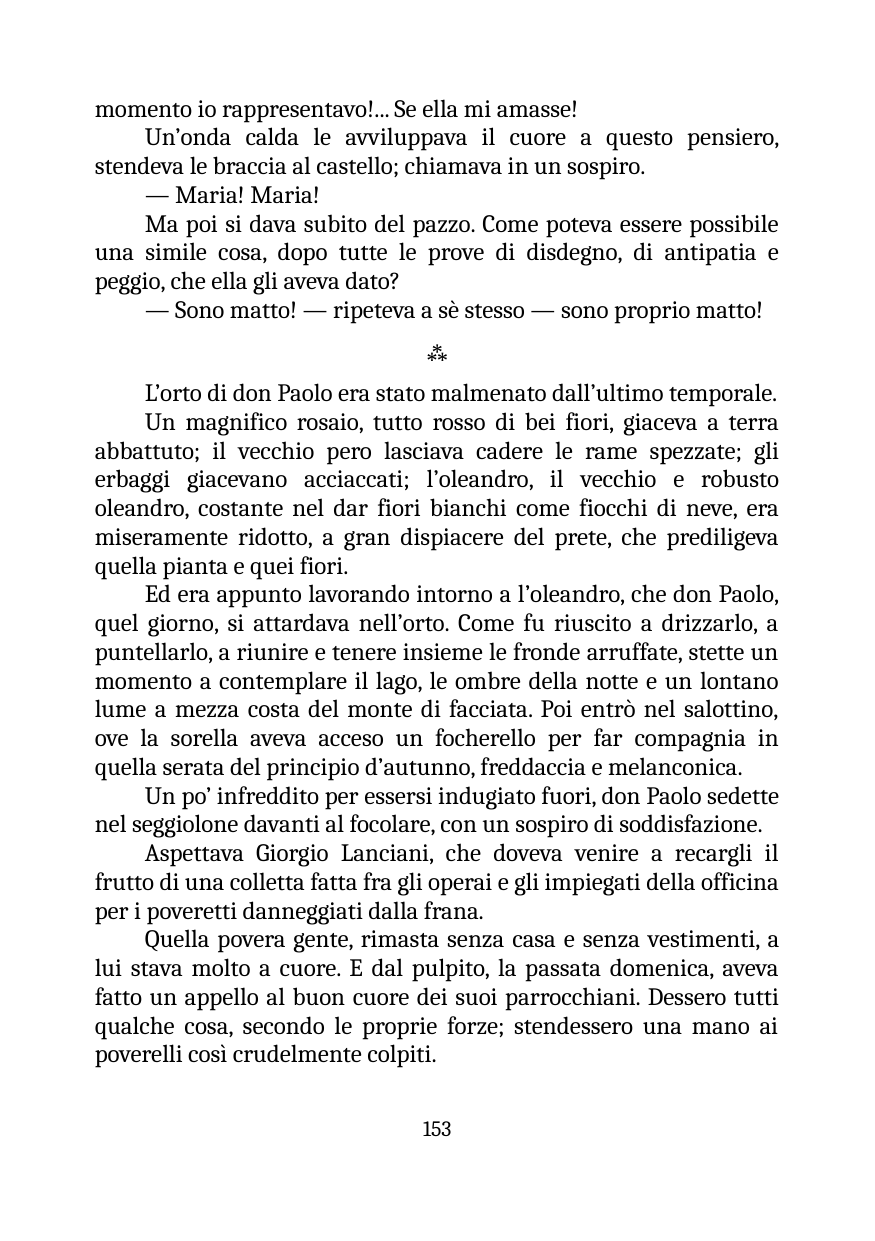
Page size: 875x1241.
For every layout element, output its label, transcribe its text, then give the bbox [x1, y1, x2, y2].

text Ed era appunto lavorando intorno a l’oleandro, che don Paolo, quel giorno, si attardava nell’orto. Come fu riuscito a drizzarlo, a puntellarlo, a riunire e tenere insieme le fronde arruffate, stette un momento a contemplare il lago, le ombre della notte e un lontano lume a mezza costa del monte di facciata. Poi entrò nel salottino, ove la sorella aveva acceso un focherello per far compagnia in quella serata del principio d’autunno, freddaccia e melanconica. [94, 580, 779, 782]
text ⁂ [94, 342, 779, 367]
text Un’onda calda le avviluppava il cuore a questo pensiero, stendeva le braccia al castello; chiamava in un sospiro. [94, 123, 779, 181]
text Ma poi si dava subito del pazzo. Come poteva essere possibile una simile cosa, dopo tutte le prove di disdegno, di antipatia e peggio, che ella gli aveva dato? [94, 209, 779, 296]
text — Maria! Maria! [94, 181, 779, 209]
text Un magnifico rosaio, tutto rosso di bei fiori, giaceva a terra abbattuto; il vecchio pero lasciava cadere le rame spezzate; gli erbaggi giacevano acciaccati; l’oleandro, il vecchio e robusto oleandro, costante nel dar fiori bianchi come fiocchi di neve, era miseramente ridotto, a gran dispiacere del prete, che prediligeva quella pianta e quei fiori. [94, 408, 779, 580]
text Un po’ infreddito per essersi indugiato fuori, don Paolo sedette nel seggiolone davanti al focolare, con un sospiro di soddisfazione. [94, 782, 779, 839]
text momento io rappresentavo!... Se ella mi amasse! [94, 94, 779, 123]
text L’orto di don Paolo era stato malmenato dall’ultimo temporale. [94, 379, 779, 408]
text Quella povera gente, rimasta senza casa e senza vestimenti, a lui stava molto a cuore. E dal pulpito, la passata domenica, aveva fatto un appello al buon cuore dei suoi parrocchiani. Dessero tutti qualche cosa, secondo le proprie forze; stendessero una mano ai poverelli così crudelmente colpiti. [94, 925, 779, 1069]
text — Sono matto! — ripeteva a sè stesso — sono proprio matto! [94, 296, 779, 324]
text Aspettava Giorgio Lanciani, che doveva venire a recargli il frutto di una colletta fatta fra gli operai e gli impiegati della officina per i poveretti danneggiati dalla frana. [94, 839, 779, 925]
